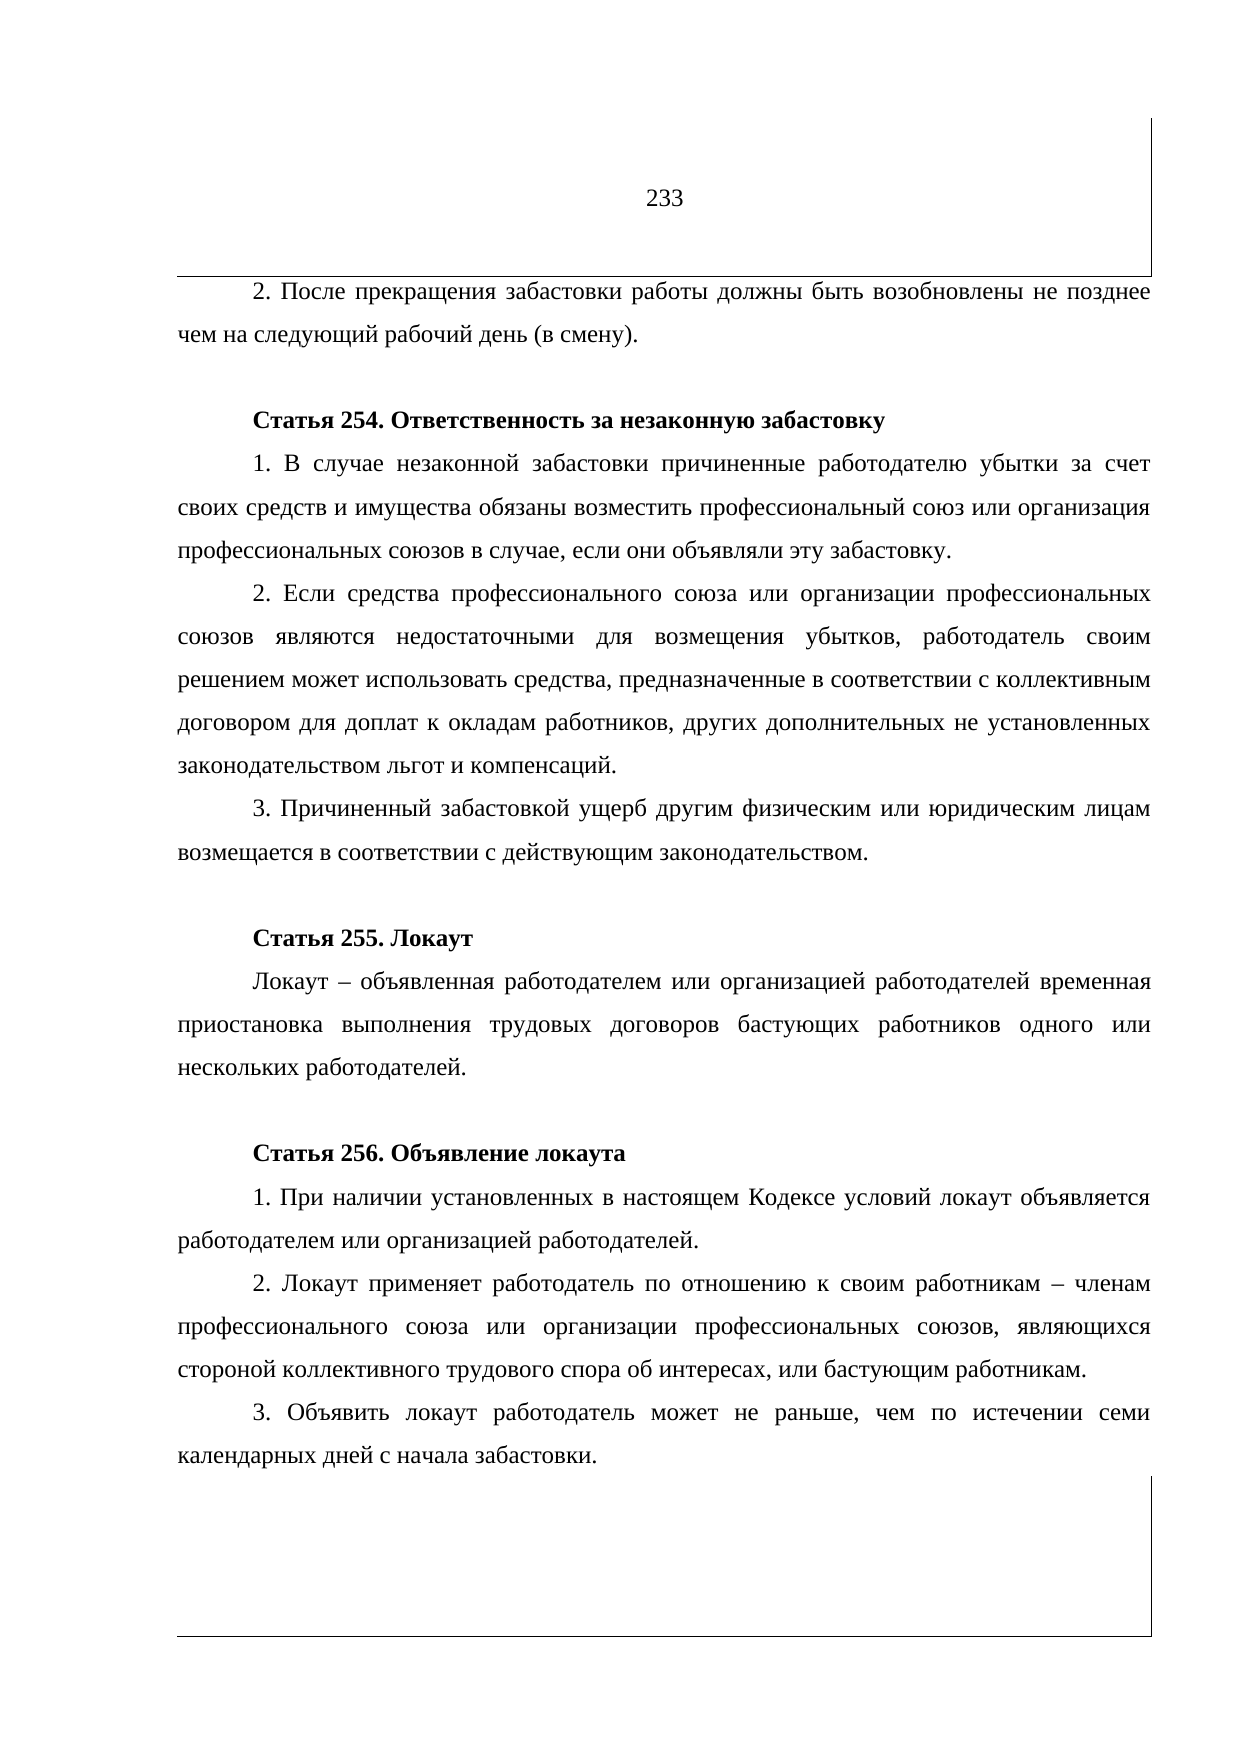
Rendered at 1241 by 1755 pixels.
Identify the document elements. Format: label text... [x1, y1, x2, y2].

subtitle Статья 255. Локаут [177, 923, 1152, 952]
text Локаут – объявленная работодателем или организацией работодателей временная приостановка выполнения трудовых договоров бастующих работников одного или нескольких работодателей. [177, 966, 1152, 1081]
text 2. После прекращения забастовки работы должны быть возобновлены не позднее чем на следующий рабочий день (в смену). [177, 276, 1152, 348]
text 3. Причиненный забастовкой ущерб другим физическим или юридическим лицам возмещается в соответствии с действующим законодательством. [177, 793, 1152, 865]
text 2. Локаут применяет работодатель по отношению к своим работникам – членам профессионального союза или организации профессиональных союзов, являющихся стороной коллективного трудового спора об интересах, или бастующим работникам. [177, 1268, 1152, 1383]
subtitle Статья 254. Ответственность за незаконную забастовку [177, 405, 1152, 434]
text 3. Объявить локаут работодатель может не раньше, чем по истечении семи календарных дней с начала забастовки. [177, 1397, 1152, 1469]
text 1. В случае незаконной забастовки причиненные работодателю убытки за счет своих средств и имущества обязаны возместить профессиональный союз или организация профессиональных союзов в случае, если они объявляли эту забастовку. [177, 448, 1152, 563]
subtitle Статья 256. Объявление локаута [177, 1138, 1152, 1167]
text 1. При наличии установленных в настоящем Кодексе условий локаут объявляется работодателем или организацией работодателей. [177, 1182, 1152, 1253]
text 2. Если средства профессионального союза или организации профессиональных союзов являются недостаточными для возмещения убытков, работодатель своим решением может использовать средства, предназначенные в соответствии с коллективным договором для доплат к окладам работников, других дополнительных не установленных законодательством льгот и компенсаций. [177, 578, 1152, 779]
